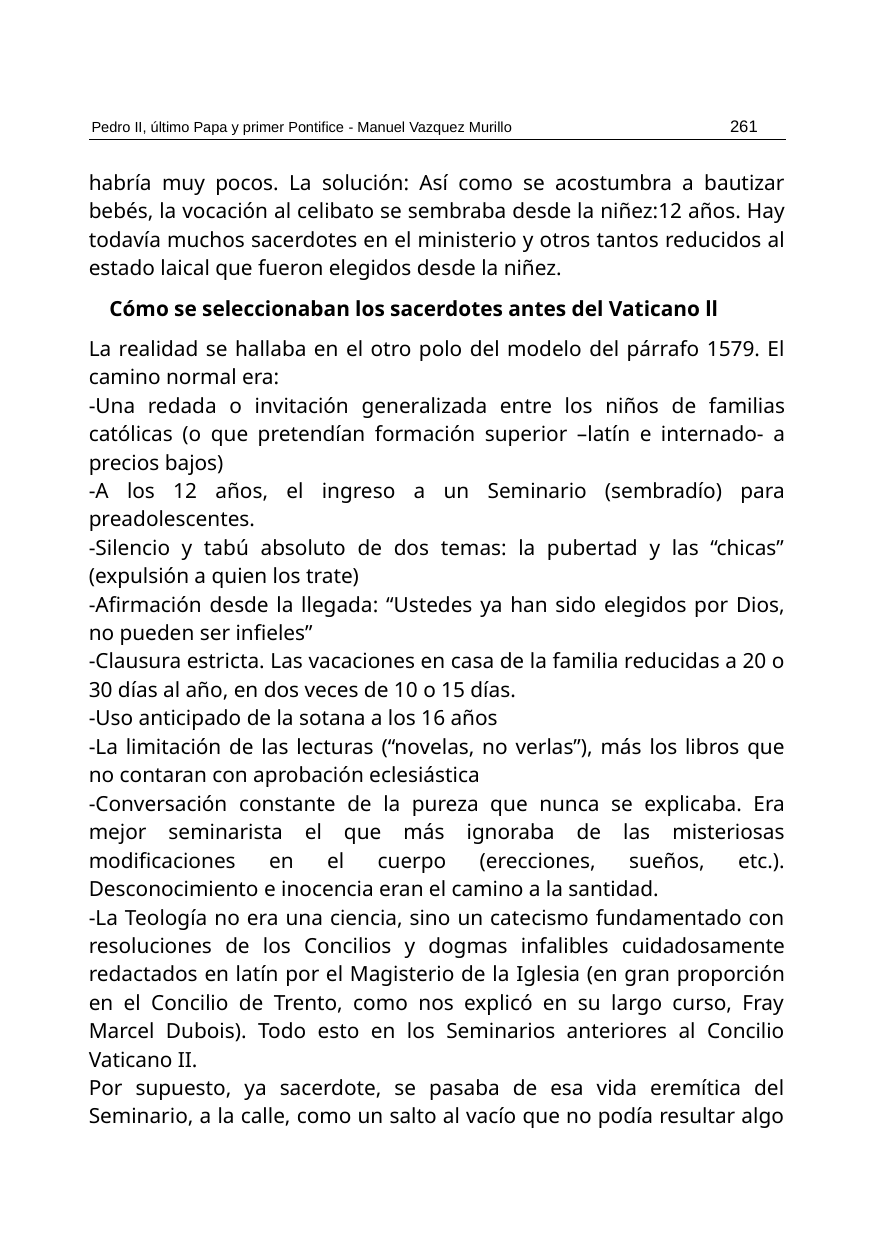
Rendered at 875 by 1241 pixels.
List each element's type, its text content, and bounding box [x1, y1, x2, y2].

text -Afirmación desde la llegada: “Ustedes ya han sido elegidos por Dios, no pueden ser infieles” [88, 590, 786, 647]
text -Una redada o invitación generalizada entre los niños de familias católicas (o que pretendían formación superior –latín e internado- a precios bajos) [88, 391, 786, 476]
subtitle Cómo se seleccionaban los sacerdotes antes del Vaticano ll [109, 294, 764, 322]
text -Clausura estricta. Las vacaciones en casa de la familia reducidas a 20 o 30 días al año, en dos veces de 10 o 15 días. [88, 647, 786, 703]
text -Uso anticipado de la sotana a los 16 años [88, 703, 786, 732]
text Por supuesto, ya sacerdote, se pasaba de esa vida eremítica del Seminario, a la calle, como un salto al vacío que no podía resultar algo [88, 1073, 786, 1130]
text habría muy pocos. La solución: Así como se acostumbra a bautizar bebés, la vocación al celibato se sembraba desde la niñez:12 años. Hay todavía muchos sacerdotes en el ministerio y otros tantos reducidos al estado laical que fueron elegidos desde la niñez. [88, 168, 786, 282]
text La realidad se hallaba en el otro polo del modelo del párrafo 1579. El camino normal era: [88, 334, 786, 391]
text -La limitación de las lecturas (“novelas, no verlas”), más los libros que no contaran con aprobación eclesiástica [88, 732, 786, 789]
text -La Teología no era una ciencia, sino un catecismo fundamentado con resoluciones de los Concilios y dogmas infalibles cuidadosamente redactados en latín por el Magisterio de la Iglesia (en gran proporción en el Concilio de Trento, como nos explicó en su largo curso, Fray Marcel Dubois). Todo esto en los Seminarios anteriores al Concilio Vaticano II. [88, 903, 786, 1073]
text -Silencio y tabú absoluto de dos temas: la pubertad y las “chicas” (expulsión a quien los trate) [88, 533, 786, 590]
text -Conversación constante de la pureza que nunca se explicaba. Era mejor seminarista el que más ignoraba de las misteriosas modificaciones en el cuerpo (erecciones, sueños, etc.). Desconocimiento e inocencia eran el camino a la santidad. [88, 789, 786, 903]
text -A los 12 años, el ingreso a un Seminario (sembradío) para preadolescentes. [88, 476, 786, 533]
